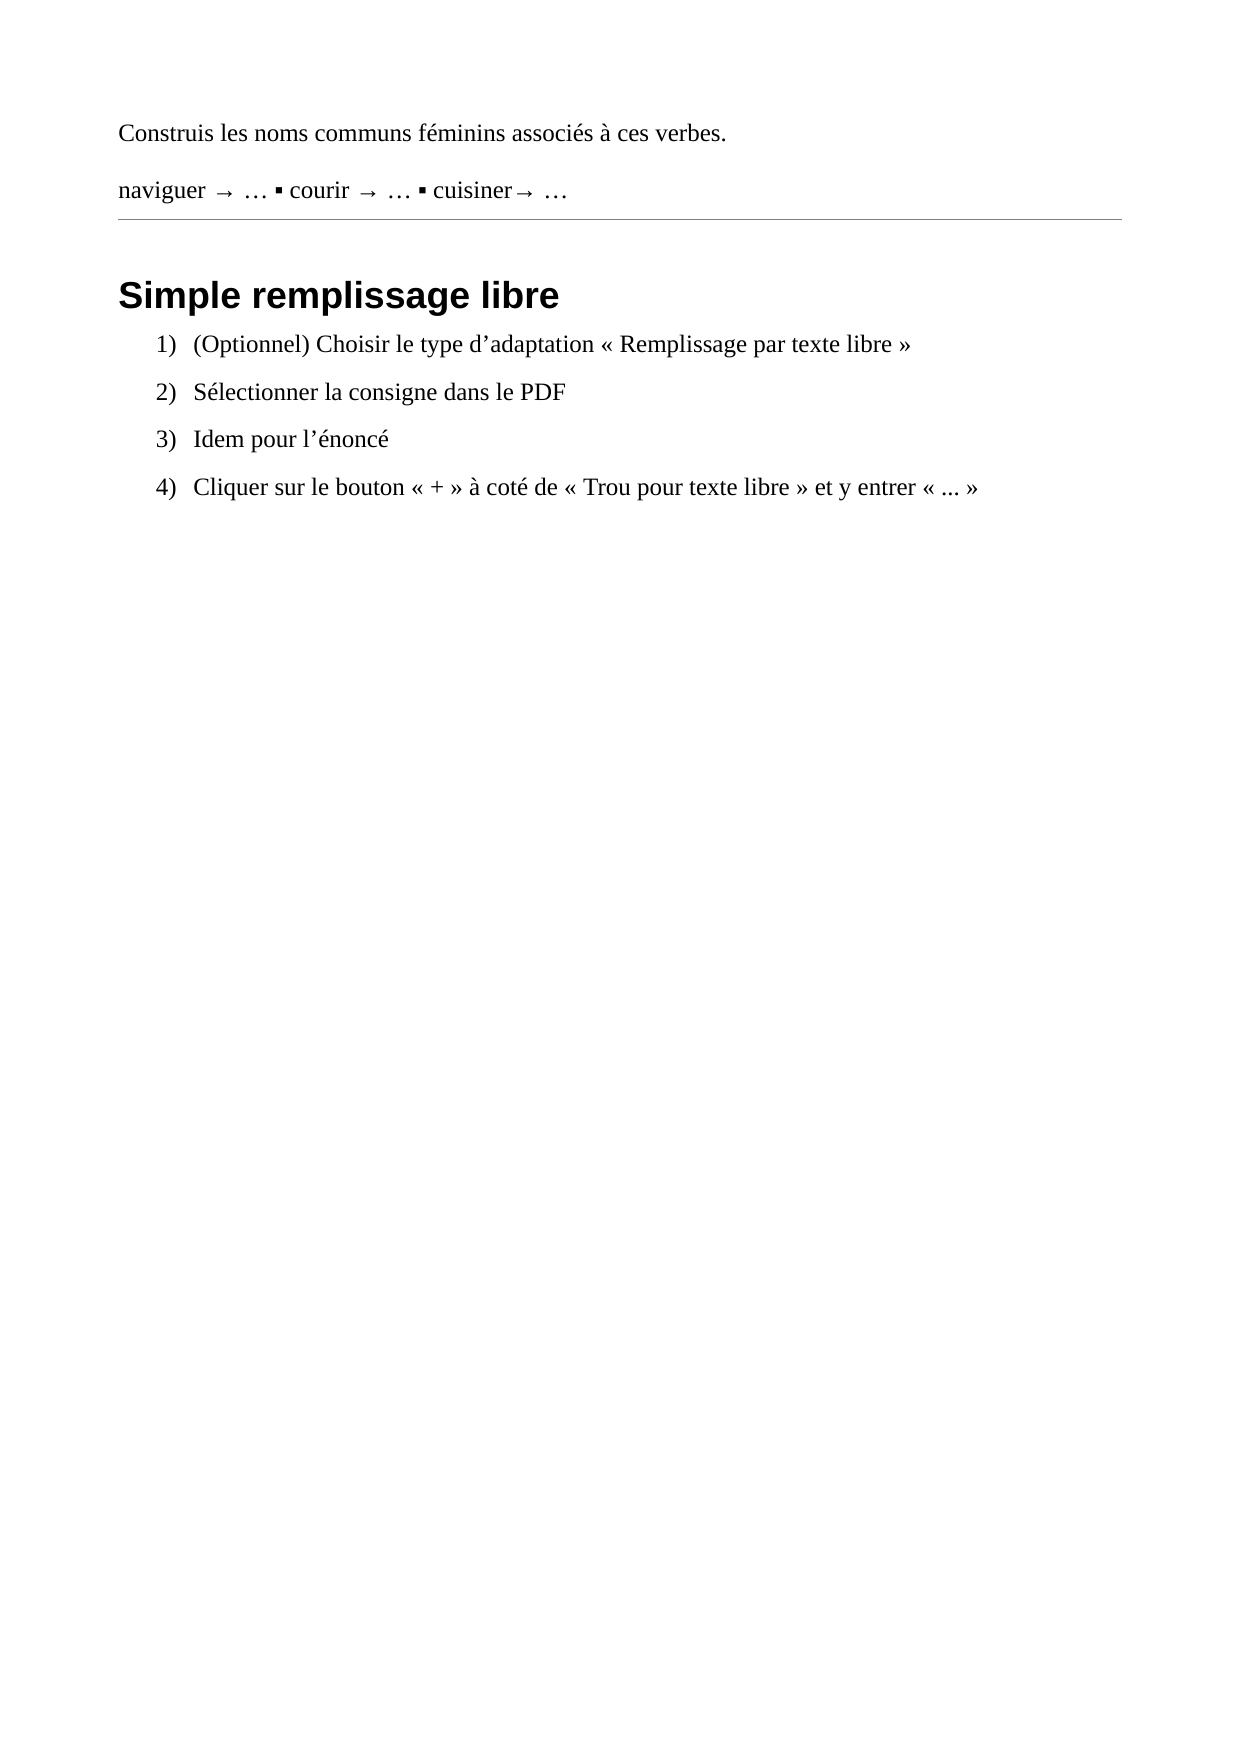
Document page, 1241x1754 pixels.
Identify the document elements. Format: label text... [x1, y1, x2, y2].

list Cliquer sur le bouton « + » à coté de « Trou pour texte libre » et y entrer « ... » [156, 472, 1122, 501]
subtitle Simple remplissage libre [118, 274, 1122, 317]
text naviguer → … ▪ courir → … ▪ cuisiner→ … [118, 176, 1122, 204]
list (Optionnel) Choisir le type d’adaptation « Remplissage par texte libre » [156, 329, 1122, 358]
text Construis les noms communs féminins associés à ces verbes. [118, 118, 1122, 147]
list Sélectionner la consigne dans le PDF [156, 377, 1122, 406]
list Idem pour l’énoncé [156, 424, 1122, 453]
